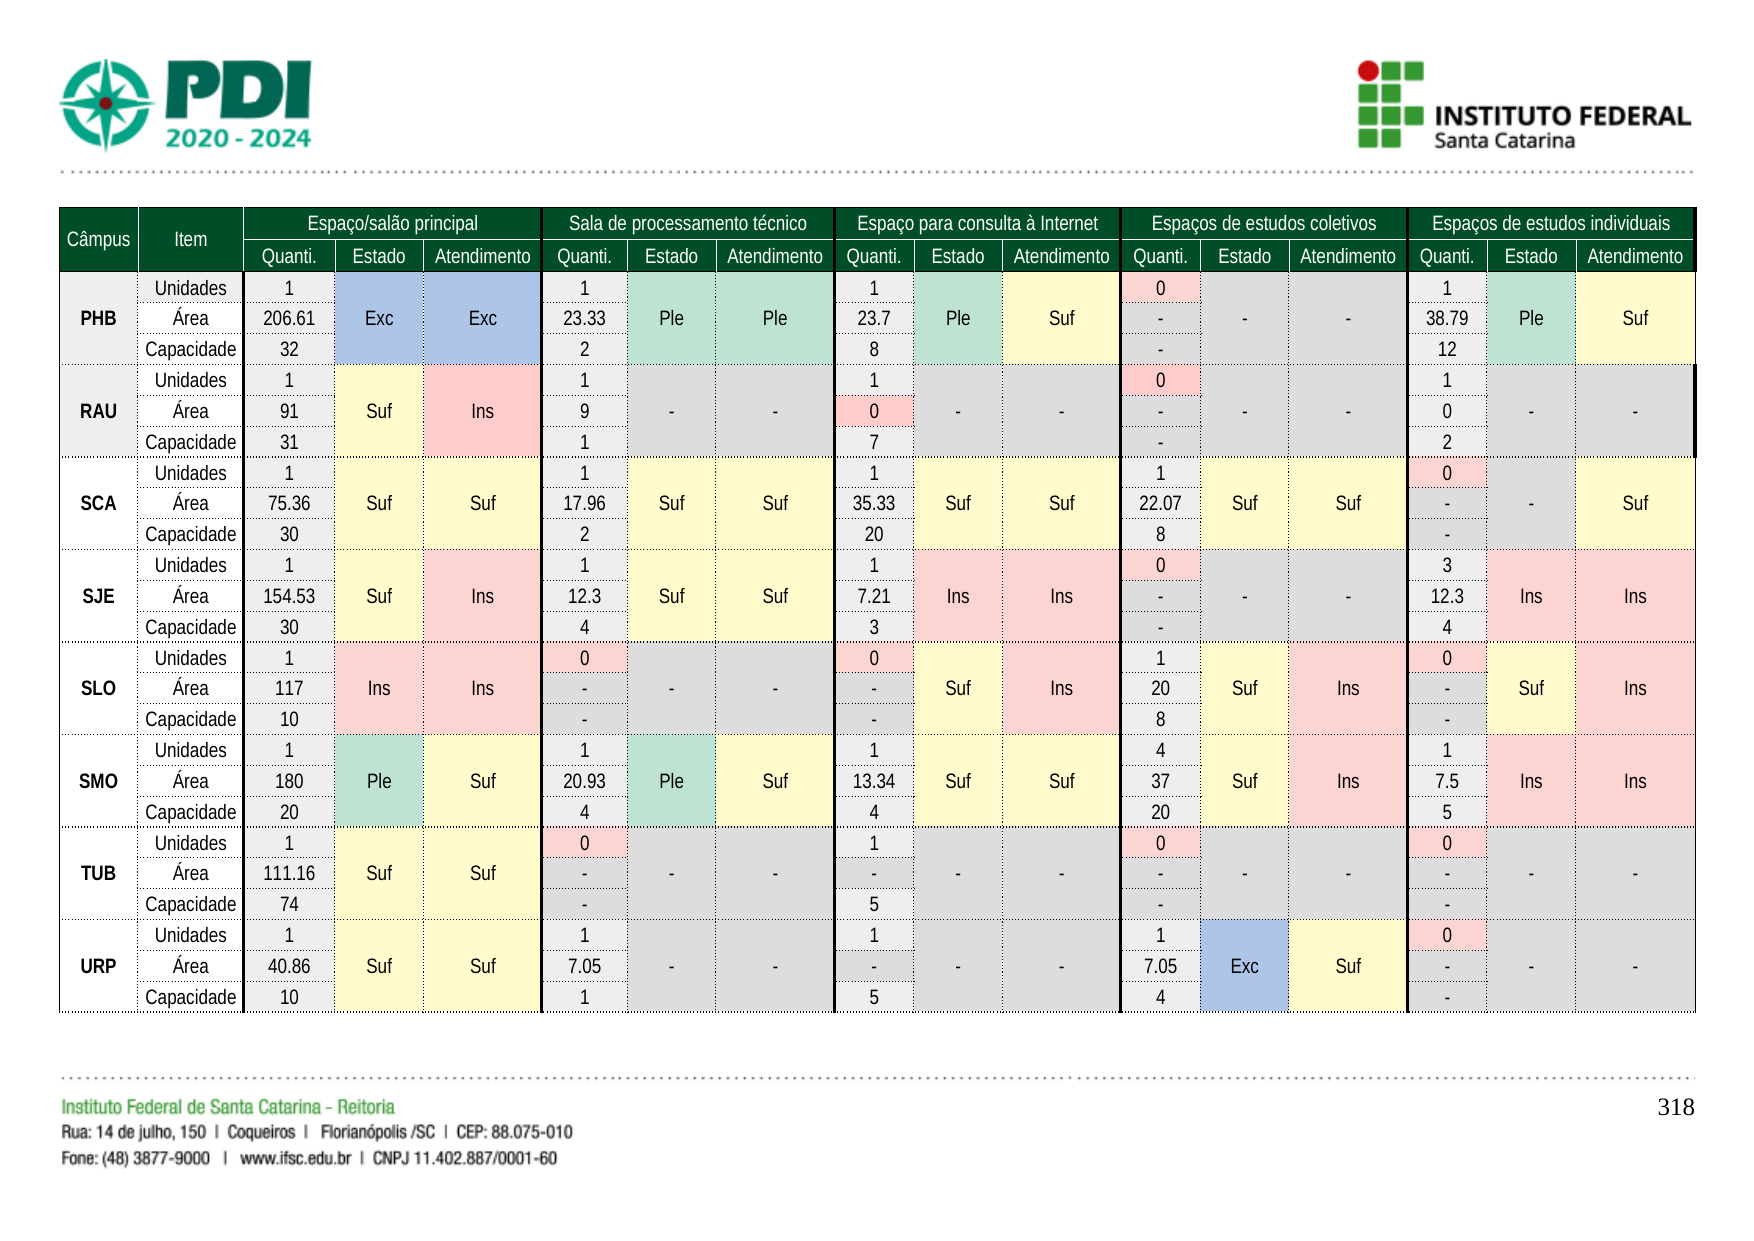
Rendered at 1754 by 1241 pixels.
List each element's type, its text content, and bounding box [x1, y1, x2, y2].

table_cell - [627, 364, 716, 456]
table_cell Ins [424, 549, 540, 641]
table_cell 10 [245, 703, 335, 734]
table_cell 20 [1122, 672, 1200, 703]
table_cell Suf [716, 456, 833, 549]
table_cell - [1289, 549, 1406, 641]
table_cell 8 [836, 333, 914, 364]
table_cell Suf [1487, 641, 1576, 734]
table_cell Ins [1576, 734, 1695, 826]
table_cell 1 [836, 734, 914, 765]
table_cell 111,16 [245, 857, 335, 888]
table_cell Área [138, 765, 242, 796]
table_cell 3 [1409, 549, 1487, 580]
table_cell 1 [1122, 919, 1200, 950]
table_cell 1 [1122, 456, 1200, 487]
table_cell - [1122, 857, 1200, 888]
table_cell 74 [245, 888, 335, 919]
table_cell 1 [245, 826, 335, 857]
table_cell Área [138, 857, 242, 888]
table_cell Quanti. [543, 240, 627, 271]
table_cell SMO [60, 734, 138, 826]
table_cell 1 [1122, 641, 1200, 672]
table_cell 5 [1409, 796, 1487, 826]
table_cell 0 [1122, 826, 1200, 857]
table_cell 1 [245, 734, 335, 765]
table_cell - [836, 703, 914, 734]
table_cell Ple [335, 734, 423, 826]
table_cell 0 [836, 395, 914, 426]
table_cell Suf [424, 456, 540, 549]
table_cell 206,61 [245, 302, 335, 333]
table_cell Atendimento [1577, 240, 1693, 271]
table_cell 1 [543, 981, 627, 1011]
table_cell 75,36 [245, 487, 335, 518]
table_cell 7,05 [1122, 950, 1200, 981]
table_cell 0 [1409, 826, 1487, 857]
table_cell - [1122, 333, 1200, 364]
table_cell Ins [424, 641, 540, 734]
table_cell 1 [245, 549, 335, 580]
table_cell 30 [245, 611, 335, 641]
table_cell 5 [836, 981, 914, 1011]
table_cell 1 [836, 364, 914, 395]
table_cell Unidades [138, 641, 242, 672]
table_cell - [627, 919, 716, 1011]
table_cell Atendimento [717, 240, 833, 271]
table_cell - [1003, 364, 1119, 456]
table_cell SLO [60, 641, 138, 734]
table_header Item [139, 208, 243, 271]
table_cell 1 [245, 456, 335, 487]
table_cell 1 [543, 364, 627, 395]
table_cell Suf [424, 734, 540, 826]
table_cell Capacidade [138, 426, 242, 456]
table_cell Suf [335, 364, 423, 456]
table_cell Ins [335, 641, 423, 734]
table_cell 0 [1409, 641, 1487, 672]
table_cell 4 [1122, 981, 1200, 1011]
table_cell - [716, 826, 833, 919]
table_cell Capacidade [138, 888, 242, 919]
table_cell Suf [1003, 456, 1119, 549]
table_cell Estado [1201, 240, 1289, 271]
table_cell Unidades [138, 919, 242, 950]
table_cell - [1487, 456, 1576, 549]
table_cell - [836, 672, 914, 703]
table_cell 5 [836, 888, 914, 919]
table_cell 0 [1409, 919, 1487, 950]
table_cell Suf [335, 549, 423, 641]
table_cell 0 [836, 641, 914, 672]
table_cell - [543, 857, 627, 888]
table_cell 91 [245, 395, 335, 426]
table_cell 1 [245, 272, 335, 302]
table_cell Capacidade [138, 703, 242, 734]
table_cell 20 [1122, 796, 1200, 826]
table_cell Ins [424, 364, 540, 456]
table_cell - [1487, 826, 1576, 919]
table_cell RAU [60, 364, 138, 456]
table_cell 9 [543, 395, 627, 426]
table_cell Exc [424, 272, 540, 364]
table_cell - [1200, 549, 1289, 641]
table_cell 22,07 [1122, 487, 1200, 518]
table_header Espaços de estudos coletivos [1122, 208, 1406, 239]
table_cell Suf [1003, 734, 1119, 826]
table_cell - [1122, 426, 1200, 456]
table_cell 1 [245, 641, 335, 672]
table_cell Exc [335, 272, 423, 364]
table_cell - [1200, 364, 1289, 456]
table_cell - [1289, 272, 1406, 364]
table_cell - [1409, 518, 1487, 549]
table_cell 180 [245, 765, 335, 796]
table_cell 12 [1409, 333, 1487, 364]
table_cell - [1122, 611, 1200, 641]
table_cell 4 [543, 796, 627, 826]
table_cell - [914, 826, 1002, 919]
table_cell - [1289, 826, 1406, 919]
table_cell 2 [543, 518, 627, 549]
table_cell Suf [627, 549, 716, 641]
table_cell 2 [1409, 426, 1487, 456]
table_cell 1 [543, 734, 627, 765]
table_cell 1 [1409, 272, 1487, 302]
table_cell Ins [1289, 734, 1406, 826]
table_cell Estado [336, 240, 423, 271]
table_cell - [627, 826, 716, 919]
table_header Câmpus [60, 208, 138, 271]
table_header Espaços de estudos individuais [1409, 208, 1693, 239]
table_cell Área [138, 395, 242, 426]
table_cell Quanti. [1122, 240, 1200, 271]
table_cell 1 [836, 919, 914, 950]
table_cell Ple [716, 272, 833, 364]
table_cell Atendimento [1290, 240, 1406, 271]
table_cell 40,86 [245, 950, 335, 981]
table_cell - [1576, 364, 1693, 456]
table_cell Atendimento [1003, 240, 1119, 271]
table_cell 117 [245, 672, 335, 703]
table_cell 0 [543, 641, 627, 672]
table_cell 7 [836, 426, 914, 456]
table_cell Ins [1003, 549, 1119, 641]
picture [59, 59, 1695, 178]
table_cell 0 [1409, 395, 1487, 426]
table_cell - [1122, 888, 1200, 919]
table_cell 20 [836, 518, 914, 549]
table_cell Unidades [138, 549, 242, 580]
table_cell Estado [1488, 240, 1576, 271]
table_cell Área [138, 302, 242, 333]
table_cell Unidades [138, 456, 242, 487]
table_cell PHB [60, 272, 138, 364]
table_cell 23,7 [836, 302, 914, 333]
table_cell - [1487, 364, 1576, 456]
table_cell 0 [1122, 272, 1200, 302]
table_cell Suf [424, 919, 540, 1011]
table_cell Suf [335, 456, 423, 549]
table_cell 30 [245, 518, 335, 549]
table_cell 1 [836, 549, 914, 580]
table_cell Suf [1200, 456, 1289, 549]
table_cell 1 [836, 272, 914, 302]
table_cell 8 [1122, 703, 1200, 734]
table_cell Capacidade [138, 796, 242, 826]
table_cell 7,05 [543, 950, 627, 981]
table_cell 4 [1122, 734, 1200, 765]
table_cell - [1409, 857, 1487, 888]
table_cell - [1576, 919, 1695, 1011]
table_cell 35,33 [836, 487, 914, 518]
table_cell 3 [836, 611, 914, 641]
table_cell - [1003, 826, 1119, 919]
table_cell - [836, 950, 914, 981]
table_cell Suf [1200, 641, 1289, 734]
table_cell - [836, 857, 914, 888]
table_cell Suf [914, 734, 1002, 826]
table_cell 154,53 [245, 580, 335, 611]
table_cell Unidades [138, 364, 242, 395]
table_cell Suf [1289, 456, 1406, 549]
table_cell Capacidade [138, 611, 242, 641]
table_cell - [543, 888, 627, 919]
table_cell - [627, 641, 716, 734]
table_cell 4 [1409, 611, 1487, 641]
table_cell Suf [1003, 272, 1119, 364]
table_cell Exc [1200, 919, 1289, 1011]
table_cell 1 [543, 456, 627, 487]
table_cell - [1576, 826, 1695, 919]
table_cell 12,3 [1409, 580, 1487, 611]
table_cell - [1487, 919, 1576, 1011]
table_cell Ins [1003, 641, 1119, 734]
table_cell 13,34 [836, 765, 914, 796]
table_cell Quanti. [244, 240, 335, 271]
table_cell 38,79 [1409, 302, 1487, 333]
table_cell - [716, 641, 833, 734]
table_cell Suf [627, 456, 716, 549]
table_cell - [1409, 981, 1487, 1011]
table_cell 1 [543, 426, 627, 456]
table_cell Estado [628, 240, 716, 271]
table_cell - [1409, 703, 1487, 734]
table_cell 0 [1409, 456, 1487, 487]
table_cell Suf [914, 641, 1002, 734]
table_cell 12,3 [543, 580, 627, 611]
table_cell - [914, 364, 1002, 456]
table_cell - [1200, 272, 1289, 364]
table_cell 1 [543, 549, 627, 580]
table_cell Área [138, 950, 242, 981]
table_cell Ins [1576, 641, 1695, 734]
table_cell 4 [543, 611, 627, 641]
table_cell 1 [836, 826, 914, 857]
table_cell 7,5 [1409, 765, 1487, 796]
table_cell - [1122, 395, 1200, 426]
table_cell Suf [914, 456, 1002, 549]
table_cell - [716, 919, 833, 1011]
table_cell Capacidade [138, 981, 242, 1011]
table_cell Área [138, 580, 242, 611]
table_cell 17,96 [543, 487, 627, 518]
table_cell - [1409, 487, 1487, 518]
table_cell 1 [836, 456, 914, 487]
table_cell 20,93 [543, 765, 627, 796]
table_cell - [1289, 364, 1406, 456]
table_cell SJE [60, 549, 138, 641]
table_cell Suf [1289, 919, 1406, 1011]
table_cell TUB [60, 826, 138, 919]
table_cell Ins [1487, 734, 1576, 826]
table_cell 1 [245, 919, 335, 950]
table_cell Área [138, 487, 242, 518]
table_cell Ins [1289, 641, 1406, 734]
table_cell - [543, 672, 627, 703]
table_cell 0 [1122, 549, 1200, 580]
table_cell SCA [60, 456, 138, 549]
table_cell Capacidade [138, 333, 242, 364]
table_cell - [1122, 302, 1200, 333]
table_cell Atendimento [424, 240, 540, 271]
table_cell Quanti. [836, 240, 914, 271]
table_cell Ple [1487, 272, 1576, 364]
table_header Espaço para consulta à Internet [836, 208, 1119, 239]
table_cell Ple [627, 734, 716, 826]
table_cell Ple [627, 272, 716, 364]
table_cell Suf [716, 549, 833, 641]
table_cell Suf [335, 919, 423, 1011]
table_cell 1 [245, 364, 335, 395]
table_cell 37 [1122, 765, 1200, 796]
table_cell Ins [1487, 549, 1576, 641]
table_cell Ins [914, 549, 1002, 641]
table_cell 1 [1409, 364, 1487, 395]
table_cell Suf [1576, 272, 1695, 364]
table_cell - [914, 919, 1002, 1011]
table_cell 32 [245, 333, 335, 364]
table_cell Suf [335, 826, 423, 919]
table_header Espaço/salão principal [244, 208, 540, 239]
table_cell 10 [245, 981, 335, 1011]
table_cell Unidades [138, 826, 242, 857]
table_cell Suf [1576, 456, 1695, 549]
table_cell 23,33 [543, 302, 627, 333]
table_header Sala de processamento técnico [543, 208, 833, 239]
table_cell Suf [716, 734, 833, 826]
table_cell Suf [1200, 734, 1289, 826]
table_cell - [716, 364, 833, 456]
table_cell - [1200, 826, 1289, 919]
table_cell Estado [915, 240, 1002, 271]
table_cell Ins [1576, 549, 1695, 641]
table_cell 8 [1122, 518, 1200, 549]
table_cell - [1003, 919, 1119, 1011]
table_cell 7,21 [836, 580, 914, 611]
picture [59, 1062, 1695, 1182]
table_cell Área [138, 672, 242, 703]
table_cell Capacidade [138, 518, 242, 549]
table_cell 1 [1409, 734, 1487, 765]
table_cell 31 [245, 426, 335, 456]
table_cell Unidades [138, 272, 242, 302]
table_cell Unidades [138, 734, 242, 765]
table_cell Suf [424, 826, 540, 919]
table_cell URP [60, 919, 138, 1011]
table_cell 20 [245, 796, 335, 826]
table_cell - [543, 703, 627, 734]
table_cell 0 [1122, 364, 1200, 395]
table_cell 1 [543, 919, 627, 950]
table_cell 1 [543, 272, 627, 302]
table_cell - [1122, 580, 1200, 611]
table_cell Ple [914, 272, 1002, 364]
table_cell 2 [543, 333, 627, 364]
table_cell - [1409, 950, 1487, 981]
table_cell 0 [543, 826, 627, 857]
table_cell - [1409, 888, 1487, 919]
table_cell 4 [836, 796, 914, 826]
table_cell Quanti. [1409, 240, 1487, 271]
table_cell - [1409, 672, 1487, 703]
